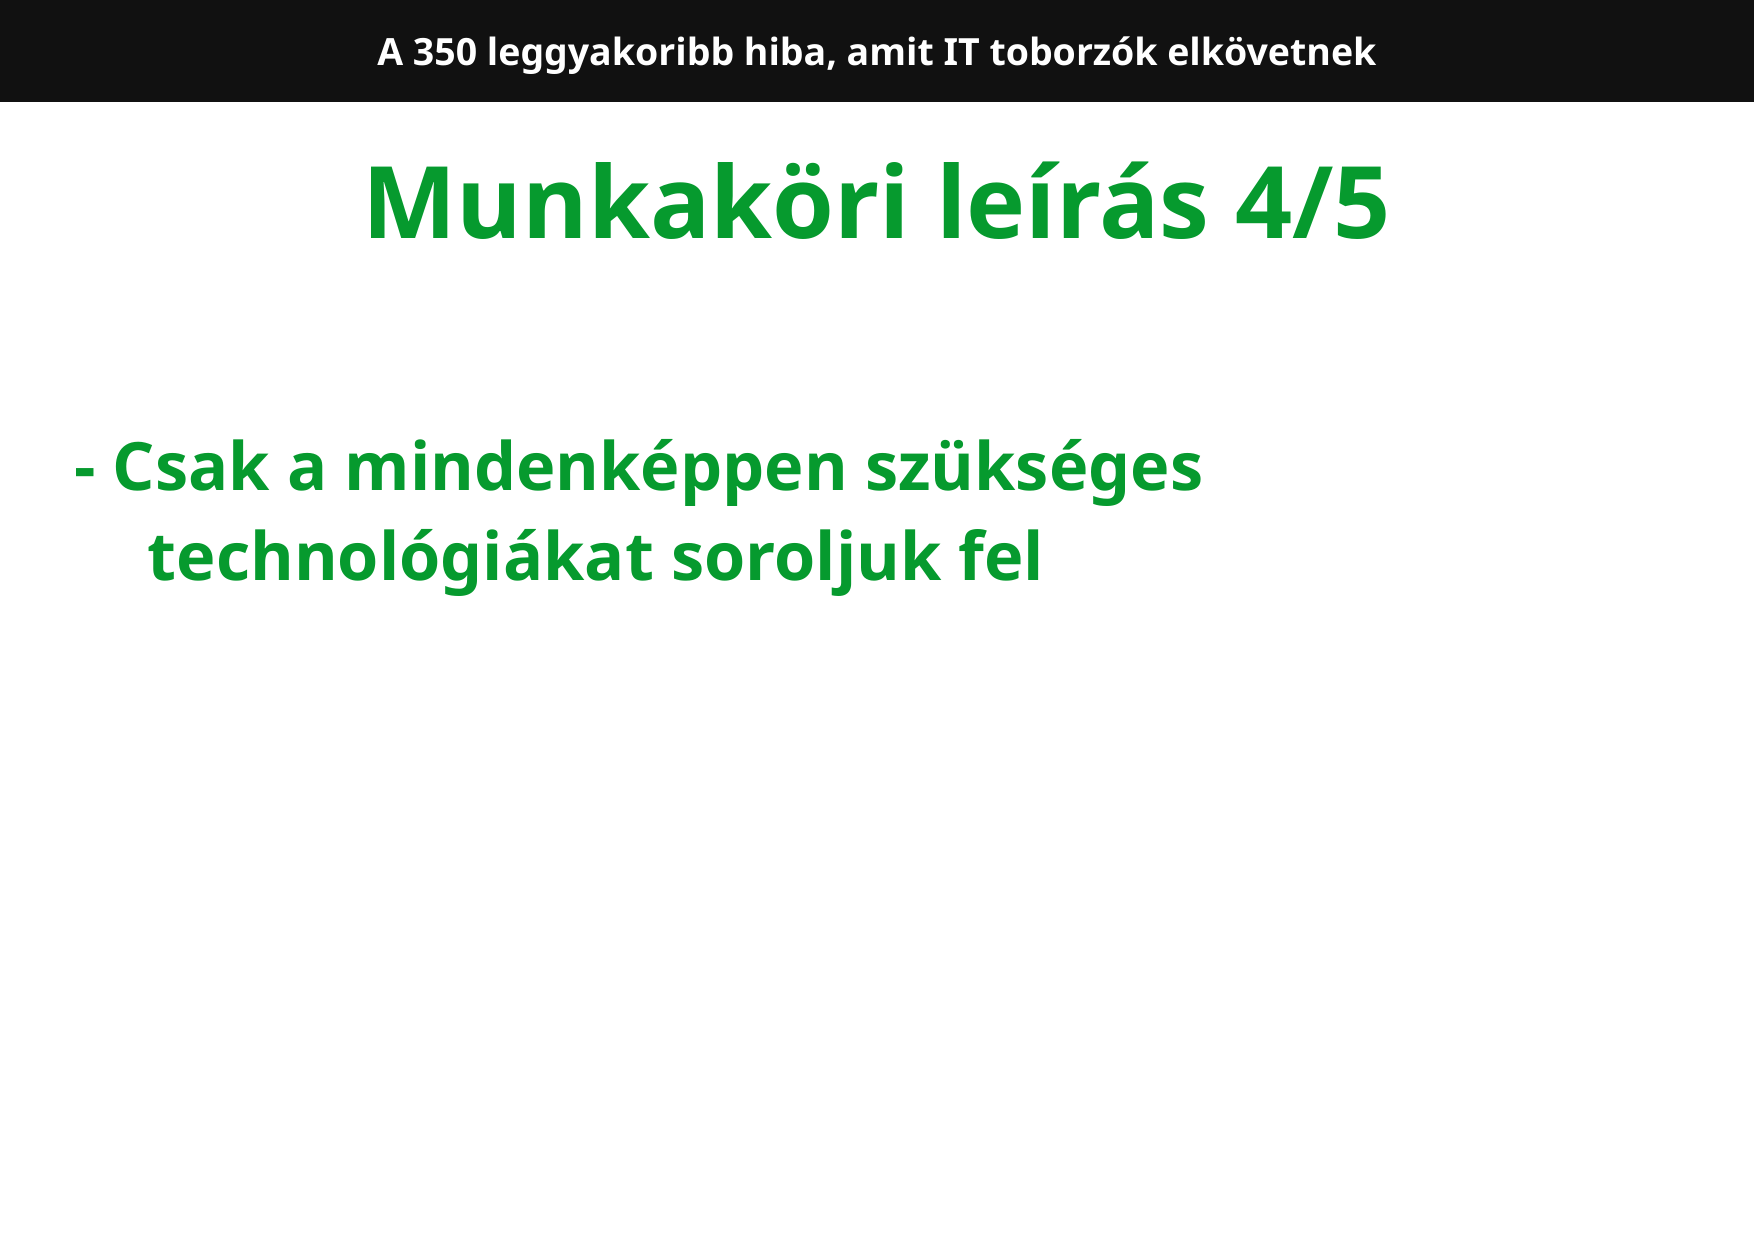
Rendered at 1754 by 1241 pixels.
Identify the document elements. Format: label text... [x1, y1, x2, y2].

text - Csak a mindenképpen szükséges technológiákat soroljuk fel [74, 419, 1754, 600]
text Munkaköri leírás 4/5 [0, 132, 1754, 268]
